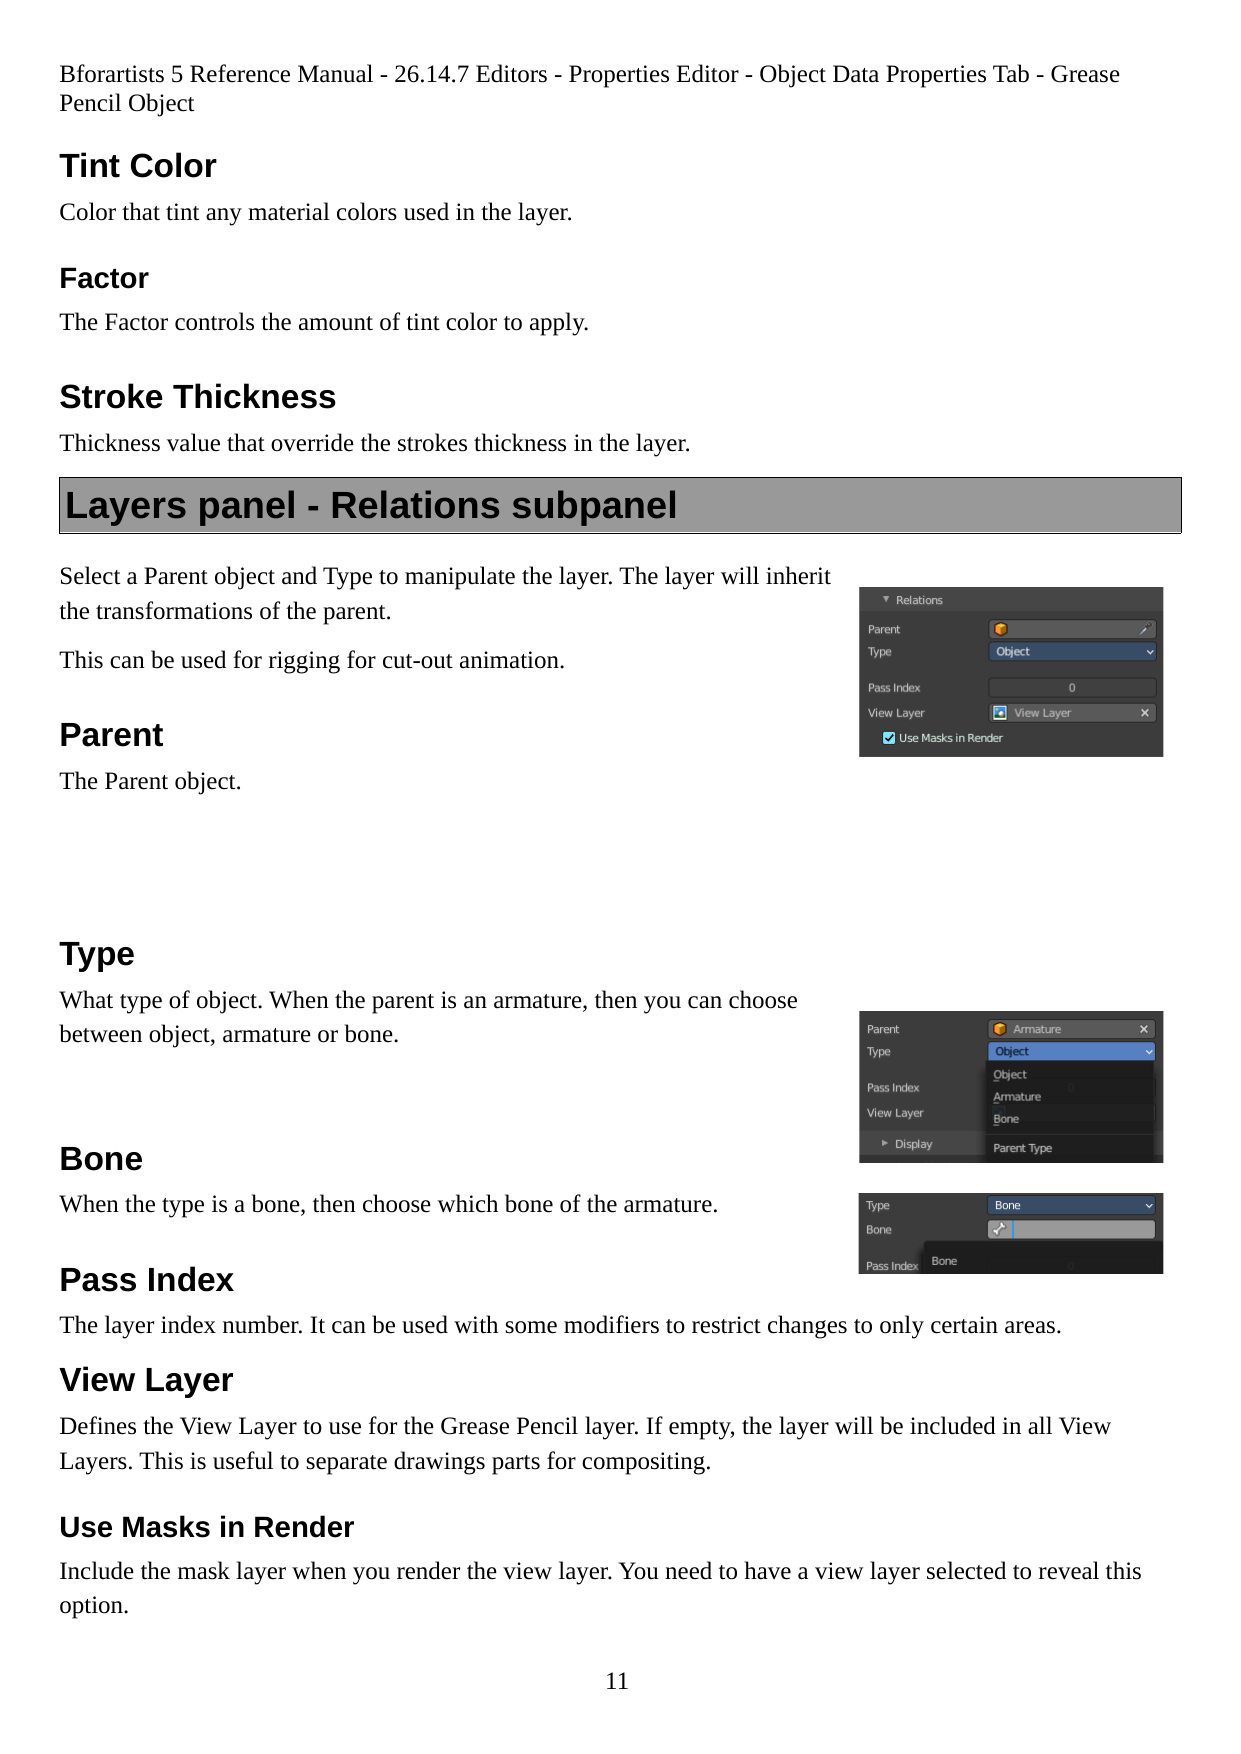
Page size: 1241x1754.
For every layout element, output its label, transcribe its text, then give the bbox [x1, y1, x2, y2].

text Defines the View Layer to use for the Grease Pencil layer. If empty, the layer will be included in all View Layers. This is useful to separate drawings parts for compositing. [59, 1411, 1181, 1474]
subtitle Use Masks in Render [59, 1509, 1181, 1543]
subtitle Type [59, 934, 1181, 972]
text Select a Parent object and Type to manipulate the layer. The layer will inherit the transformations of the parent. [59, 561, 1181, 624]
subtitle Bone [59, 1138, 1181, 1177]
subtitle Tint Color [59, 146, 1181, 185]
subtitle Parent [59, 715, 859, 753]
text The Factor controls the amount of tint color to apply. [59, 307, 1181, 336]
text The Parent object. [59, 766, 1181, 794]
text The layer index number. It can be used with some modifiers to restrict changes to only certain areas. [59, 1311, 1181, 1339]
subtitle Factor [59, 261, 1181, 294]
text Color that tint any material colors used in the layer. [59, 197, 1181, 226]
subtitle [1164, 715, 1181, 753]
subtitle View Layer [59, 1360, 1181, 1399]
picture [859, 587, 1164, 757]
text This can be used for rigging for cut-out animation. [59, 645, 859, 673]
text What type of object. When the parent is an armature, then you can choose between object, armature or bone. [59, 985, 1181, 1048]
text Thickness value that override the strokes thickness in the layer. [59, 428, 1181, 457]
subtitle Stroke Thickness [59, 377, 1181, 416]
subtitle Pass Index [59, 1259, 1181, 1298]
picture [858, 1193, 1164, 1274]
picture [859, 1011, 1164, 1163]
table_header Layers panel - Relations subpanel [60, 478, 1181, 532]
text When the type is a bone, then choose which bone of the armature. [59, 1189, 1181, 1218]
text Include the mask layer when you render the view layer. You need to have a view layer selected to reveal this option. [59, 1556, 1181, 1619]
